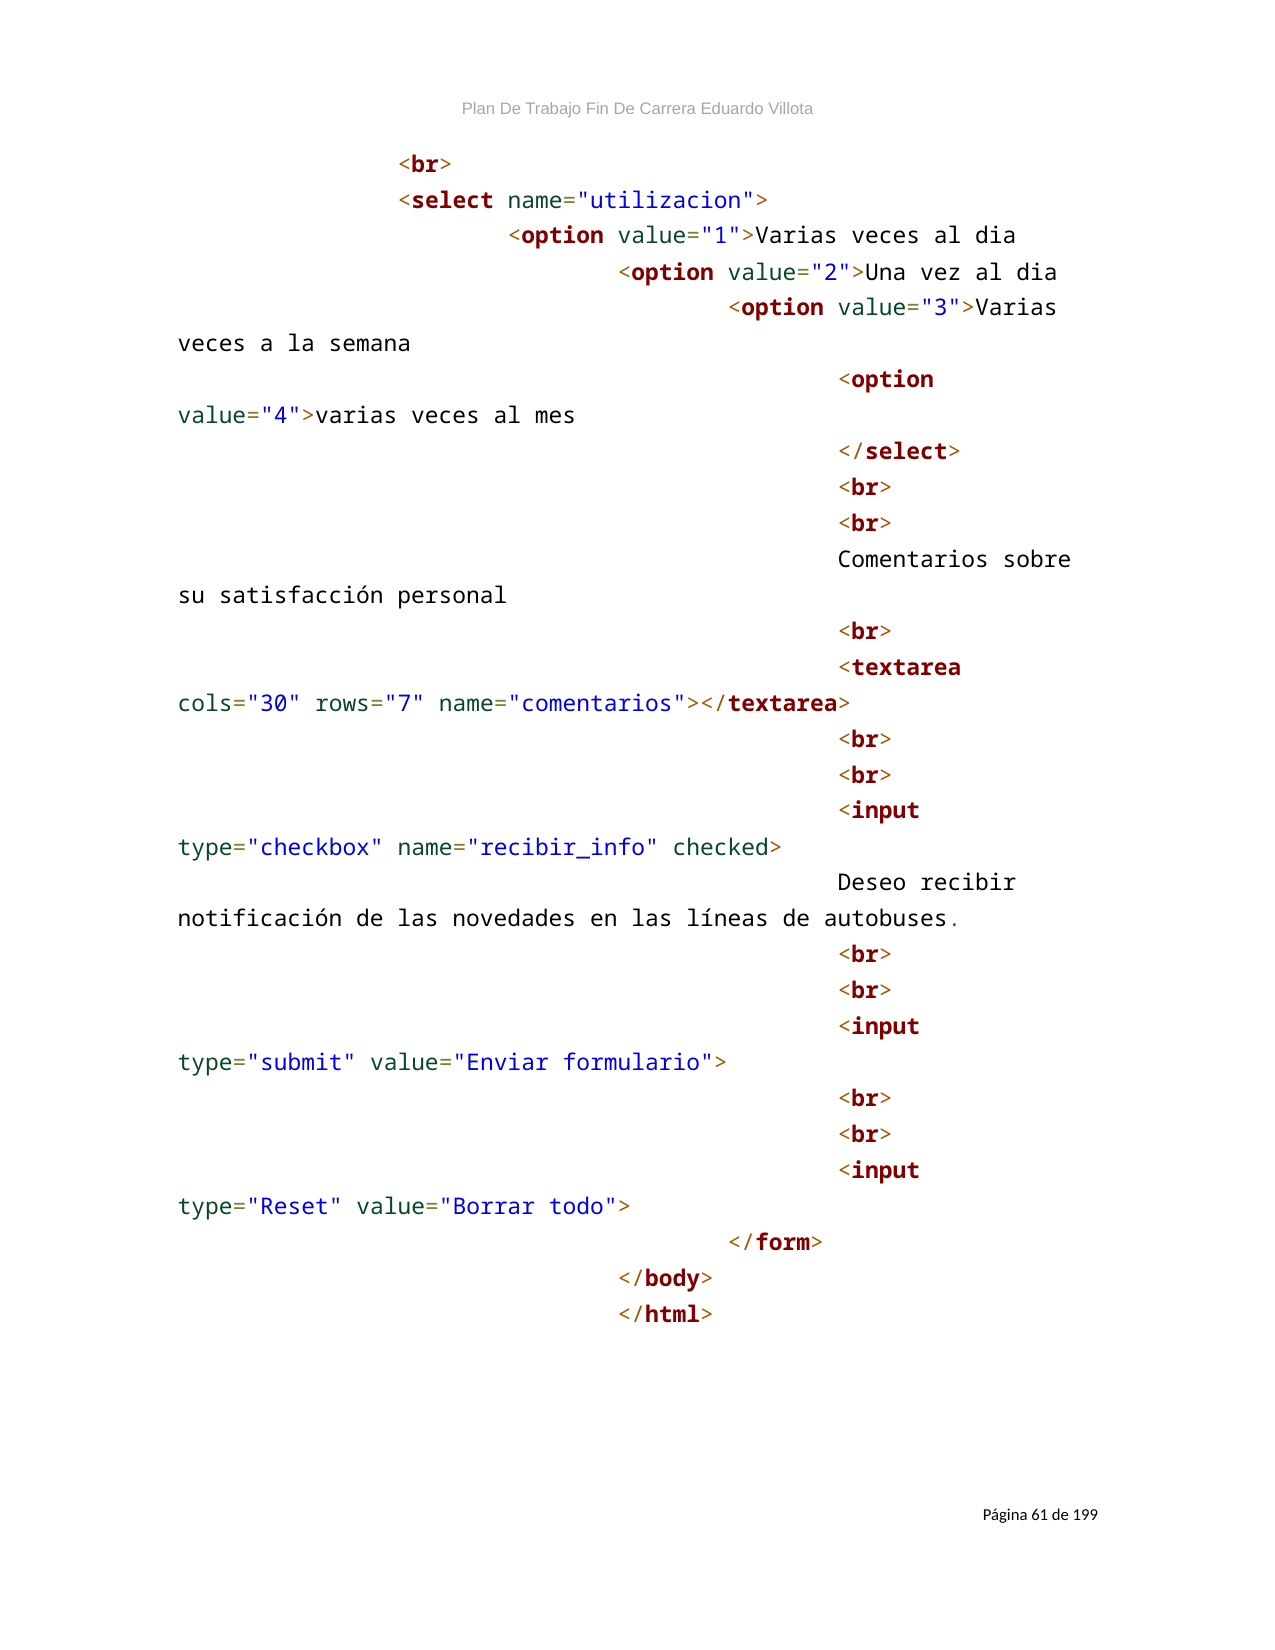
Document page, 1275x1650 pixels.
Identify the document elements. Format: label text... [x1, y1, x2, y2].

text <br> [177, 723, 1098, 754]
text </select> [177, 435, 1098, 466]
text <br> [177, 1082, 1098, 1113]
text </form> [177, 1226, 1098, 1257]
text </html> [177, 1298, 1098, 1329]
text <br> [177, 471, 1098, 502]
text <br> [177, 507, 1098, 538]
text <br> [177, 938, 1098, 969]
text <br> [177, 615, 1098, 646]
text <option value="1">Varias veces al dia [177, 219, 1098, 251]
text Comentarios sobre su satisfacción personal [177, 543, 1098, 610]
text <br> [177, 1118, 1098, 1149]
text <option value="2">Una vez al dia [177, 255, 1098, 287]
text Deseo recibir notificación de las novedades en las líneas de autobuses. [177, 866, 1098, 933]
text <input type="submit" value="Enviar formulario"> [177, 1010, 1098, 1077]
text <br> [177, 758, 1098, 790]
text </body> [177, 1262, 1098, 1293]
text <textarea cols="30" rows="7" name="comentarios"></textarea> [177, 651, 1098, 718]
text <input type="Reset" value="Borrar todo"> [177, 1154, 1098, 1221]
text <option value="4">varias veces al mes [177, 363, 1098, 430]
text <option value="3">Varias veces a la semana [177, 291, 1098, 358]
text <br> [177, 148, 1098, 179]
text <br> [177, 974, 1098, 1005]
text <select name="utilizacion"> [177, 183, 1098, 215]
text <input type="checkbox" name="recibir_info" checked> [177, 794, 1098, 862]
